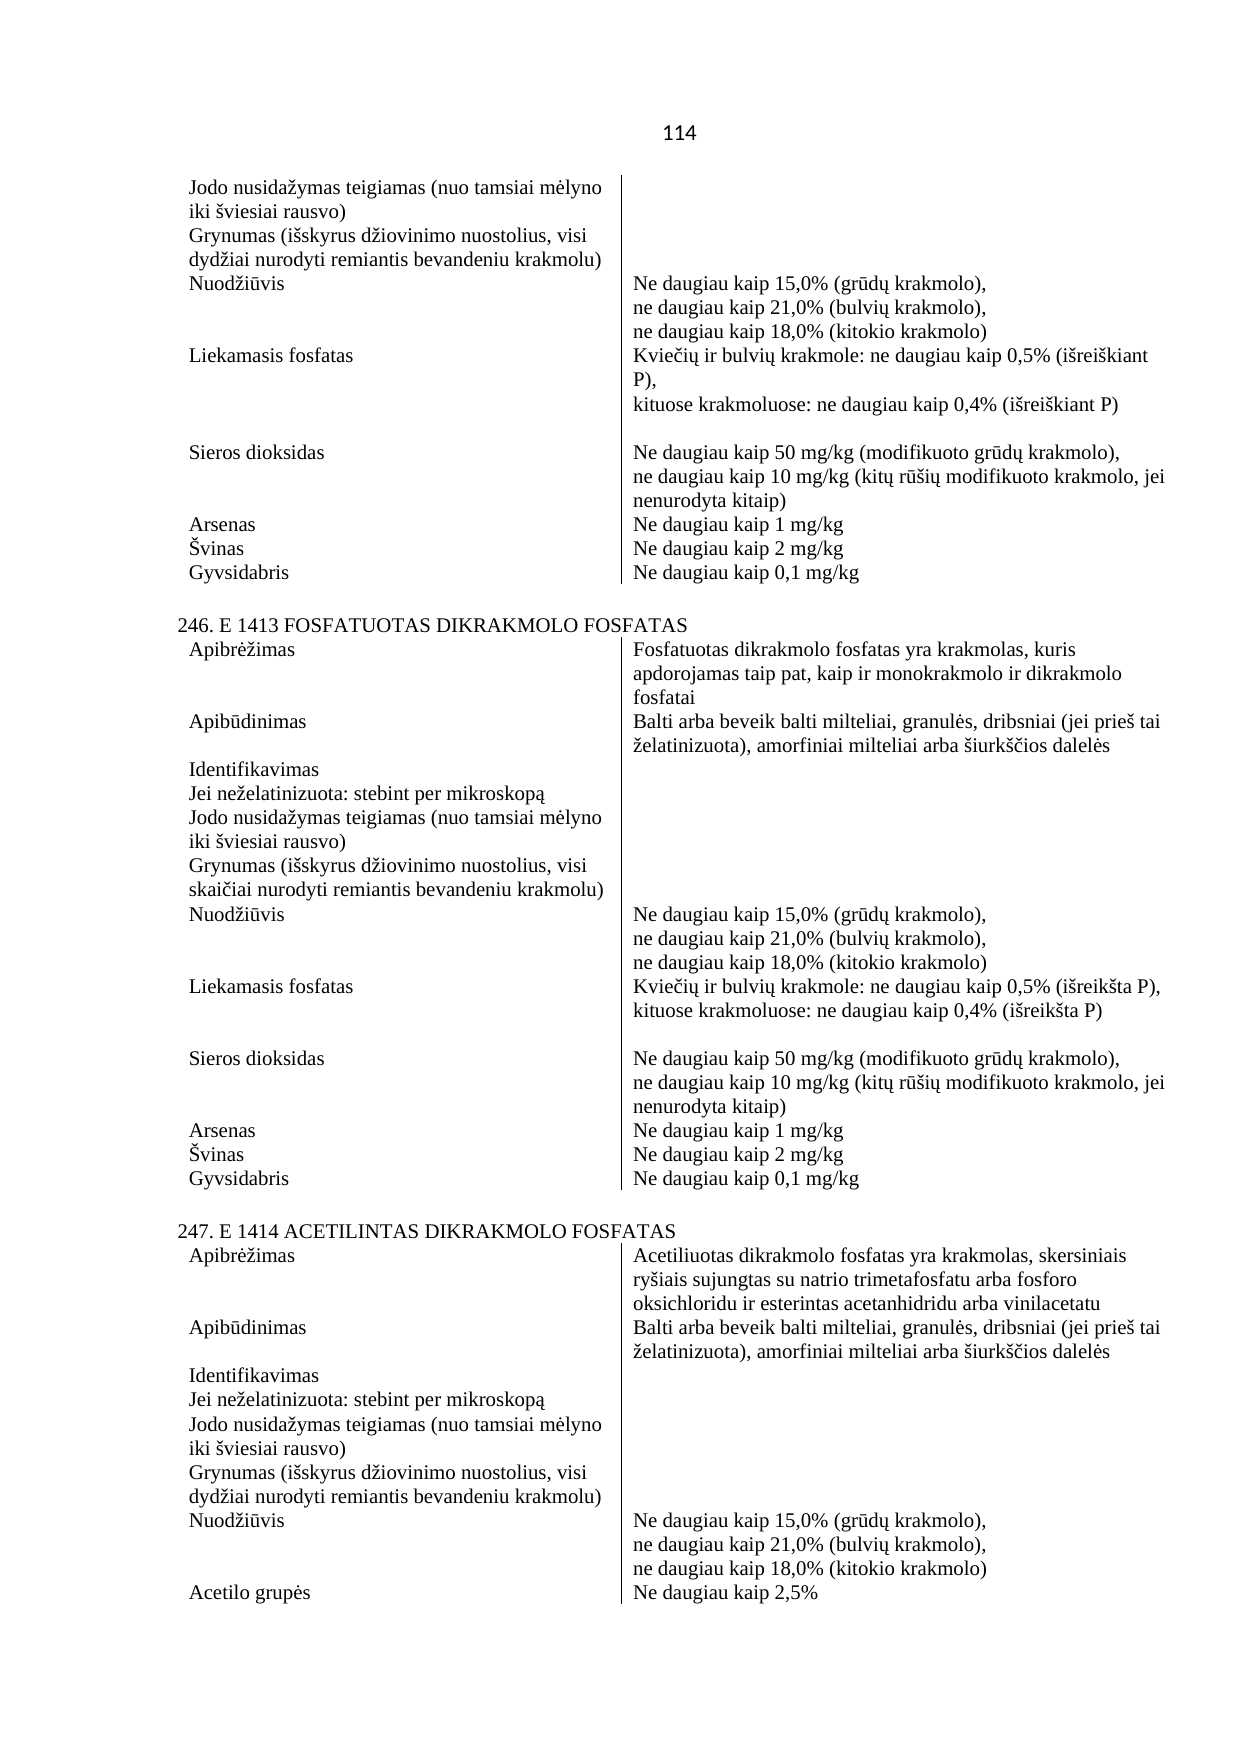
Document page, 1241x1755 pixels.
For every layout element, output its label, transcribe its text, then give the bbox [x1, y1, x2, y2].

table_cell Identifikavimas [177, 757, 621, 781]
table_header Apibrėžimas [177, 1243, 621, 1315]
table_cell Jodo nusidažymas teigiamas (nuo tamsiai mėlyno iki šviesiai rausvo) [177, 175, 621, 223]
table_cell Nuodžiūvis [177, 271, 621, 343]
table_cell Švinas [177, 536, 621, 560]
table_cell Sieros dioksidas [177, 1046, 621, 1118]
table_cell [622, 781, 1181, 805]
table_cell [622, 757, 1181, 781]
table_cell Gyvsidabris [177, 560, 621, 584]
table_cell Balti arba beveik balti milteliai, granulės, dribsniai (jei prieš tai želatinizuota), amorfiniai milteliai arba šiurkščios dalelės [622, 1315, 1181, 1363]
table_cell Arsenas [177, 512, 621, 536]
table_cell Gyvsidabris [177, 1166, 621, 1190]
table_cell Ne daugiau kaip 50 mg/kg (modifikuoto grūdų krakmolo), ne daugiau kaip 10 mg/kg (kitų rūšių modifikuoto krakmolo, jei nenurodyta kitaip) [622, 440, 1181, 512]
table_cell Liekamasis fosfatas [177, 343, 621, 416]
table_cell Nuodžiūvis [177, 901, 621, 974]
table_cell [622, 1022, 1181, 1046]
table_cell Apibūdinimas [177, 1315, 621, 1363]
table_cell Ne daugiau kaip 15,0% (grūdų krakmolo), ne daugiau kaip 21,0% (bulvių krakmolo), ne daugiau kaip 18,0% (kitokio krakmolo) [622, 1508, 1181, 1580]
table_cell Ne daugiau kaip 1 mg/kg [622, 512, 1181, 536]
text 247. E 1414 ACETILINTAS DIKRAKMOLO FOSFATAS [177, 1219, 1181, 1243]
table_cell [177, 1022, 621, 1046]
table_cell Ne daugiau kaip 15,0% (grūdų krakmolo), ne daugiau kaip 21,0% (bulvių krakmolo), ne daugiau kaip 18,0% (kitokio krakmolo) [622, 271, 1181, 343]
table_cell [622, 1411, 1181, 1459]
table_cell Ne daugiau kaip 0,1 mg/kg [622, 560, 1181, 584]
table_cell Ne daugiau kaip 15,0% (grūdų krakmolo), ne daugiau kaip 21,0% (bulvių krakmolo), ne daugiau kaip 18,0% (kitokio krakmolo) [622, 901, 1181, 974]
table_cell [622, 416, 1181, 439]
table_cell Ne daugiau kaip 2 mg/kg [622, 536, 1181, 560]
table_cell Arsenas [177, 1118, 621, 1142]
table_cell [622, 1460, 1181, 1508]
table_cell Acetilo grupės [177, 1580, 621, 1604]
table_header Apibrėžimas [177, 637, 621, 709]
table_cell Grynumas (išskyrus džiovinimo nuostolius, visi dydžiai nurodyti remiantis bevandeniu krakmolu) [177, 223, 621, 271]
table_cell Apibūdinimas [177, 709, 621, 757]
table_header Acetiliuotas dikrakmolo fosfatas yra krakmolas, skersiniais ryšiais sujungtas su natrio trimetafosfatu arba fosforo oksichloridu ir esterintas acetanhidridu arba vinilacetatu [622, 1243, 1181, 1315]
table_cell [177, 416, 621, 439]
table_cell Balti arba beveik balti milteliai, granulės, dribsniai (jei prieš tai želatinizuota), amorfiniai milteliai arba šiurkščios dalelės [622, 709, 1181, 757]
table_cell Ne daugiau kaip 0,1 mg/kg [622, 1166, 1181, 1190]
table_cell Ne daugiau kaip 1 mg/kg [622, 1118, 1181, 1142]
table_cell [622, 223, 1181, 271]
table_cell Grynumas (išskyrus džiovinimo nuostolius, visi dydžiai nurodyti remiantis bevandeniu krakmolu) [177, 1460, 621, 1508]
table_cell Ne daugiau kaip 50 mg/kg (modifikuoto grūdų krakmolo), ne daugiau kaip 10 mg/kg (kitų rūšių modifikuoto krakmolo, jei nenurodyta kitaip) [622, 1046, 1181, 1118]
table_header Fosfatuotas dikrakmolo fosfatas yra krakmolas, kuris apdorojamas taip pat, kaip ir monokrakmolo ir dikrakmolo fosfatai [622, 637, 1181, 709]
table_cell Liekamasis fosfatas [177, 974, 621, 1022]
table_cell Ne daugiau kaip 2,5% [622, 1580, 1181, 1604]
table_cell Ne daugiau kaip 2 mg/kg [622, 1142, 1181, 1166]
table_cell [622, 1388, 1181, 1411]
table_cell Kviečių ir bulvių krakmole: ne daugiau kaip 0,5% (išreiškiant P), kituose krakmoluose: ne daugiau kaip 0,4% (išreiškiant P) [622, 343, 1181, 416]
table_cell Grynumas (išskyrus džiovinimo nuostolius, visi skaičiai nurodyti remiantis bevandeniu krakmolu) [177, 853, 621, 901]
table_cell Jodo nusidažymas teigiamas (nuo tamsiai mėlyno iki šviesiai rausvo) [177, 805, 621, 853]
table_cell Sieros dioksidas [177, 440, 621, 512]
table_cell Jei neželatinizuota: stebint per mikroskopą [177, 781, 621, 805]
table_cell [622, 805, 1181, 853]
table_cell Jei neželatinizuota: stebint per mikroskopą [177, 1388, 621, 1411]
table_cell [622, 1363, 1181, 1387]
text 246. E 1413 FOSFATUOTAS DIKRAKMOLO FOSFATAS [177, 613, 1181, 637]
table_cell Kviečių ir bulvių krakmole: ne daugiau kaip 0,5% (išreikšta P), kituose krakmoluose: ne daugiau kaip 0,4% (išreikšta P) [622, 974, 1181, 1022]
table_cell [622, 175, 1181, 223]
table_cell Nuodžiūvis [177, 1508, 621, 1580]
table_cell [622, 853, 1181, 901]
table_cell Jodo nusidažymas teigiamas (nuo tamsiai mėlyno iki šviesiai rausvo) [177, 1411, 621, 1459]
table_cell Identifikavimas [177, 1363, 621, 1387]
table_cell Švinas [177, 1142, 621, 1166]
